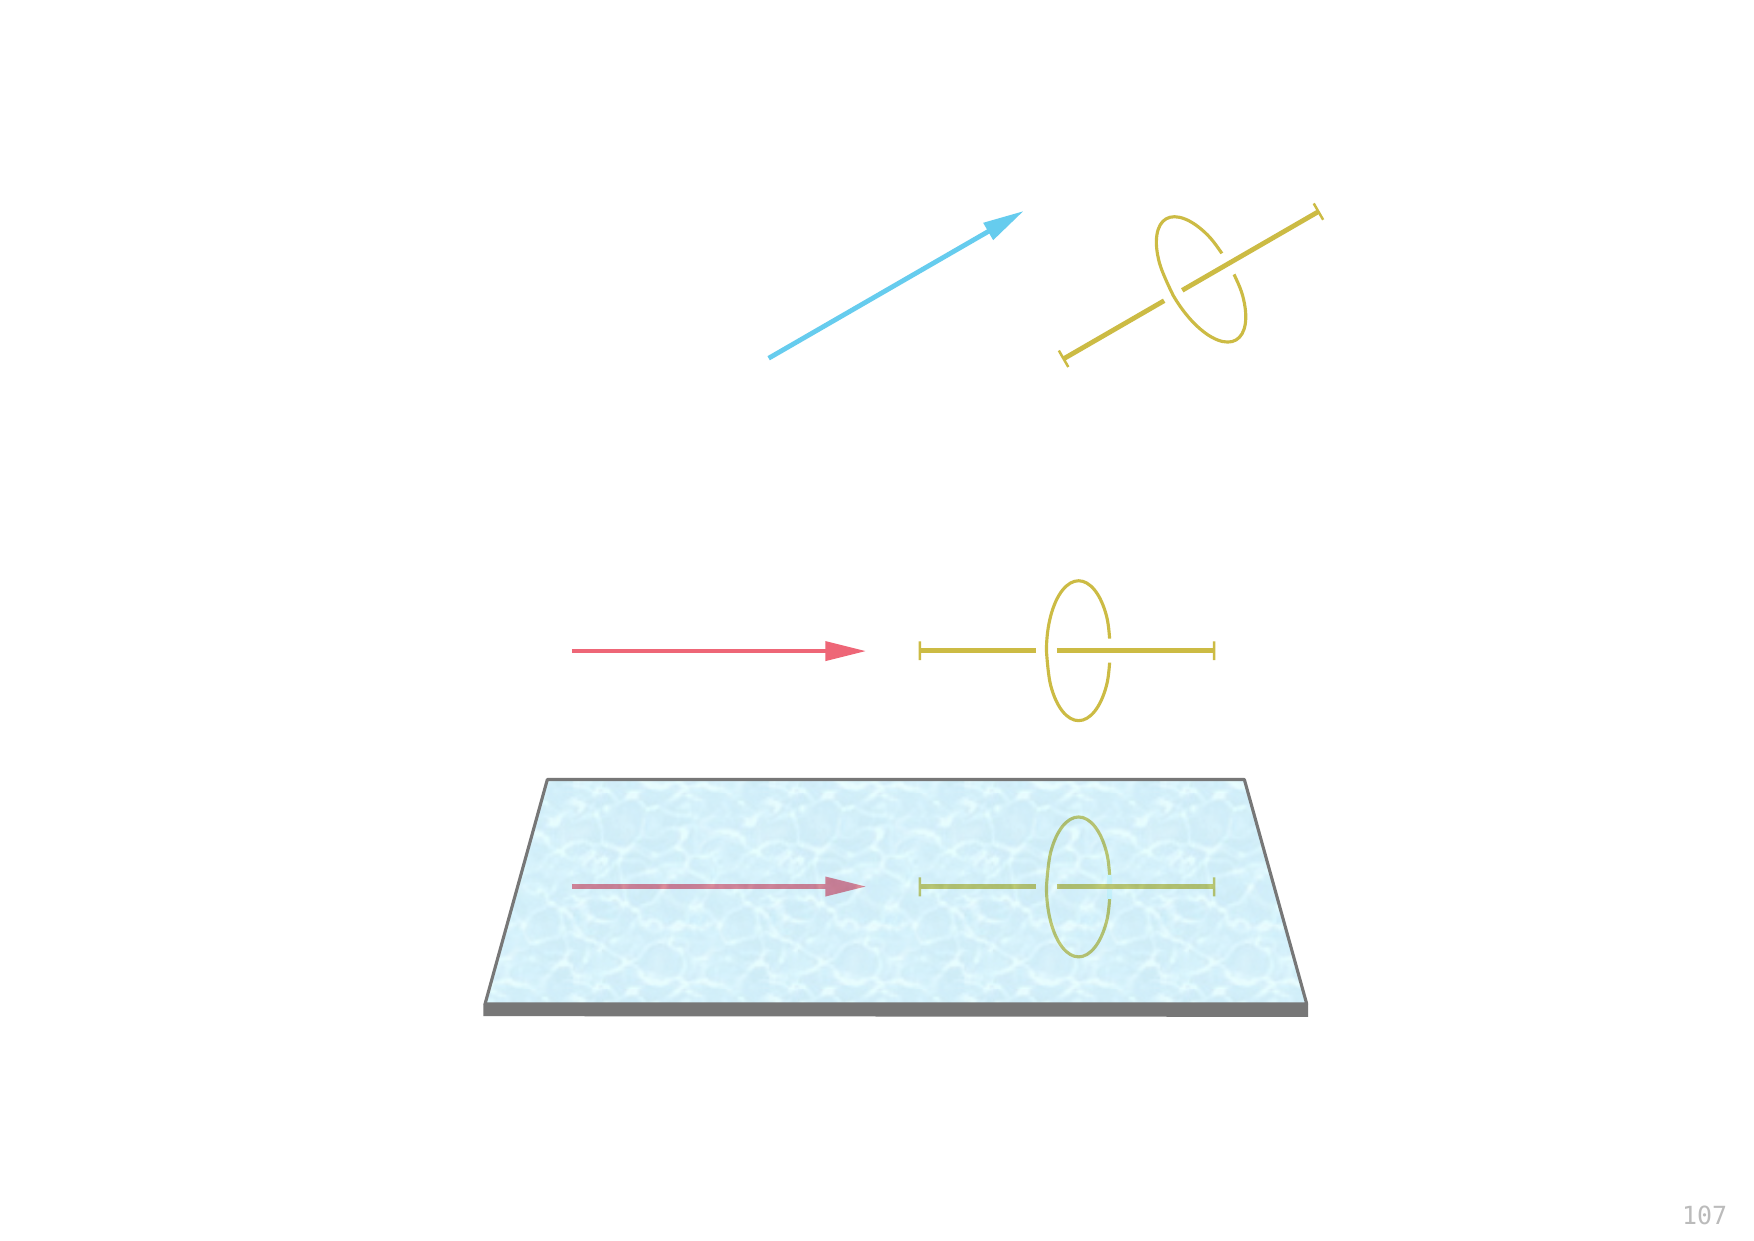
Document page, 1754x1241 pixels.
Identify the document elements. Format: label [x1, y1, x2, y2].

text_box [485, 779, 1307, 1004]
text_box [1096, 653, 1121, 663]
text_box [1210, 247, 1236, 268]
text_box [1218, 261, 1244, 281]
text_box [1096, 638, 1121, 648]
